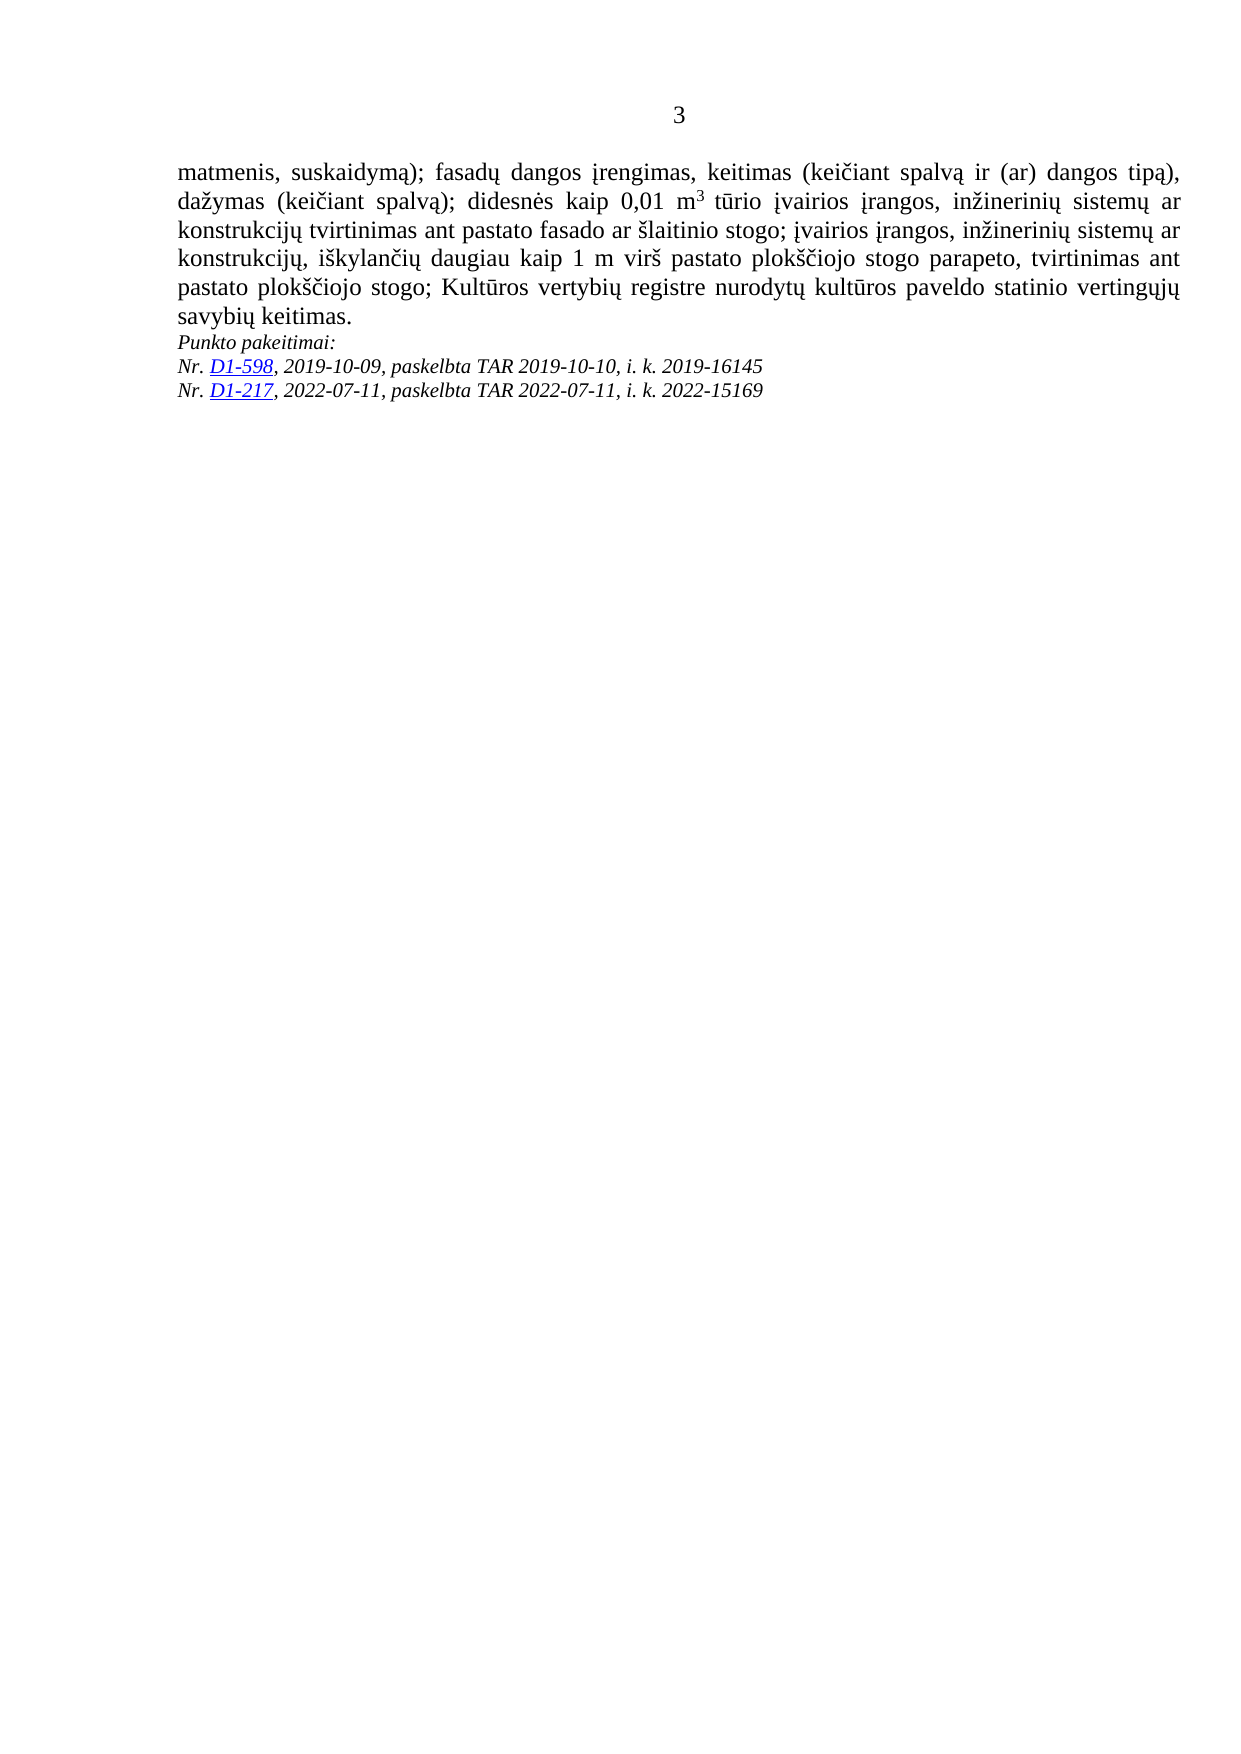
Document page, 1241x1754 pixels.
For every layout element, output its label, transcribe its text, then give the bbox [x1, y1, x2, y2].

text Nr. D1-598, 2019-10-09, paskelbta TAR 2019-10-10, i. k. 2019-16145 [177, 354, 1181, 378]
text Nr. D1-217, 2022-07-11, paskelbta TAR 2022-07-11, i. k. 2022-15169 [177, 378, 1181, 402]
text matmenis, suskaidymą); fasadų dangos įrengimas, keitimas (keičiant spalvą ir (ar) dangos tipą), dažymas (keičiant spalvą); didesnės kaip 0,01 m3 tūrio įvairios įrangos, inžinerinių sistemų ar konstrukcijų tvirtinimas ant pastato fasado ar šlaitinio stogo; įvairios įrangos, inžinerinių sistemų ar konstrukcijų, iškylančių daugiau kaip 1 m virš pastato plokščiojo stogo parapeto, tvirtinimas ant pastato plokščiojo stogo; Kultūros vertybių registre nurodytų kultūros paveldo statinio vertingųjų savybių keitimas. [177, 157, 1181, 330]
text Punkto pakeitimai: [177, 330, 1181, 354]
